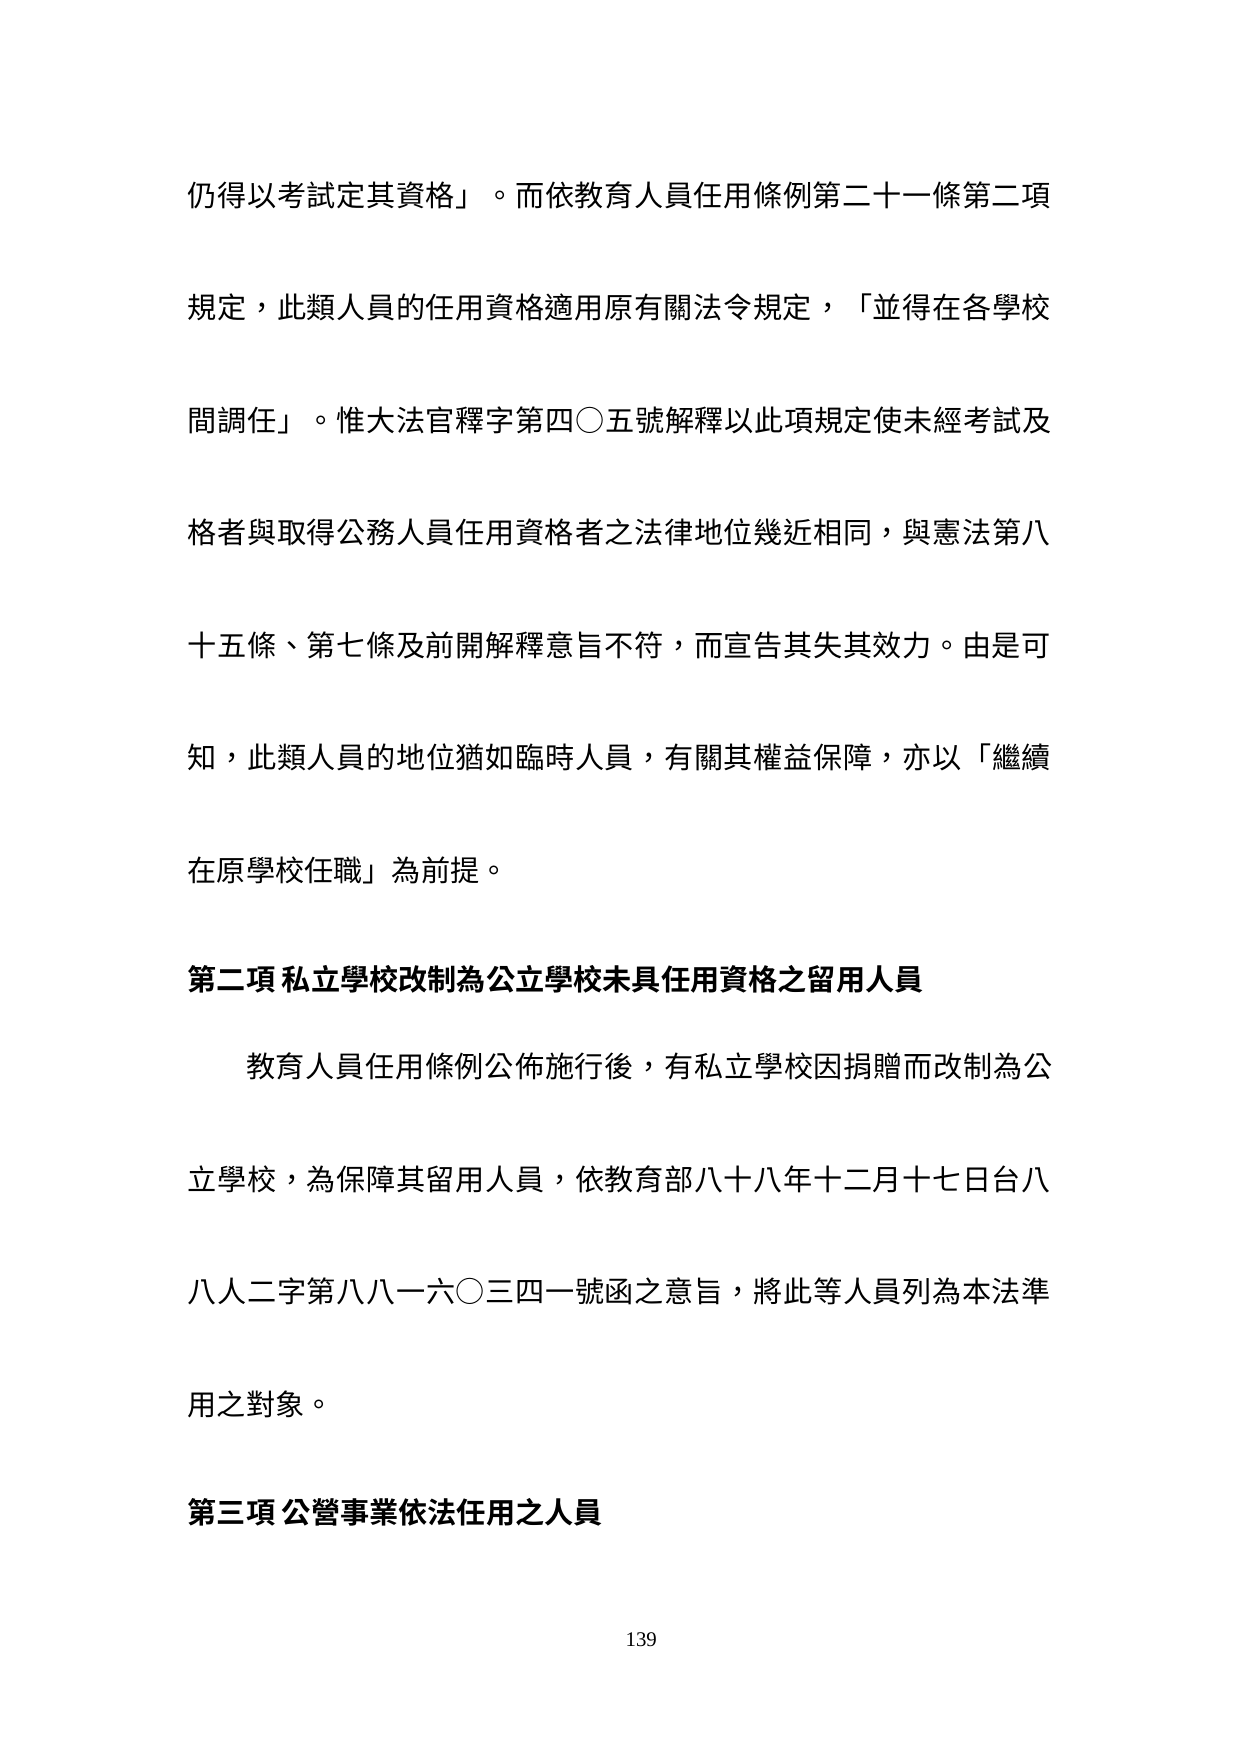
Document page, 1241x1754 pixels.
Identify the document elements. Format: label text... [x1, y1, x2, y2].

subtitle 第三項 公營事業依法任用之人員 [187, 1467, 1053, 1542]
text 教育人員任用條例公佈施行後，有私立學校因捐贈而改制為公立學校，為保障其留用人員，依教育部八十八年十二月十七日台八八人二字第八八一六○三四一號函之意旨，將此等人員列為本法準用之對象。 [187, 1021, 1053, 1434]
subtitle 第二項 私立學校改制為公立學校未具任用資格之留用人員 [187, 934, 1053, 1009]
text 仍得以考試定其資格」。而依教育人員任用條例第二十一條第二項規定，此類人員的任用資格適用原有關法令規定，「並得在各學校間調任」。惟大法官釋字第四○五號解釋以此項規定使未經考試及格者與取得公務人員任用資格者之法律地位幾近相同，與憲法第八十五條、第七條及前開解釋意旨不符，而宣告其失其效力。由是可知，此類人員的地位猶如臨時人員，有關其權益保障，亦以「繼續在原學校任職」為前提。 [187, 150, 1053, 900]
